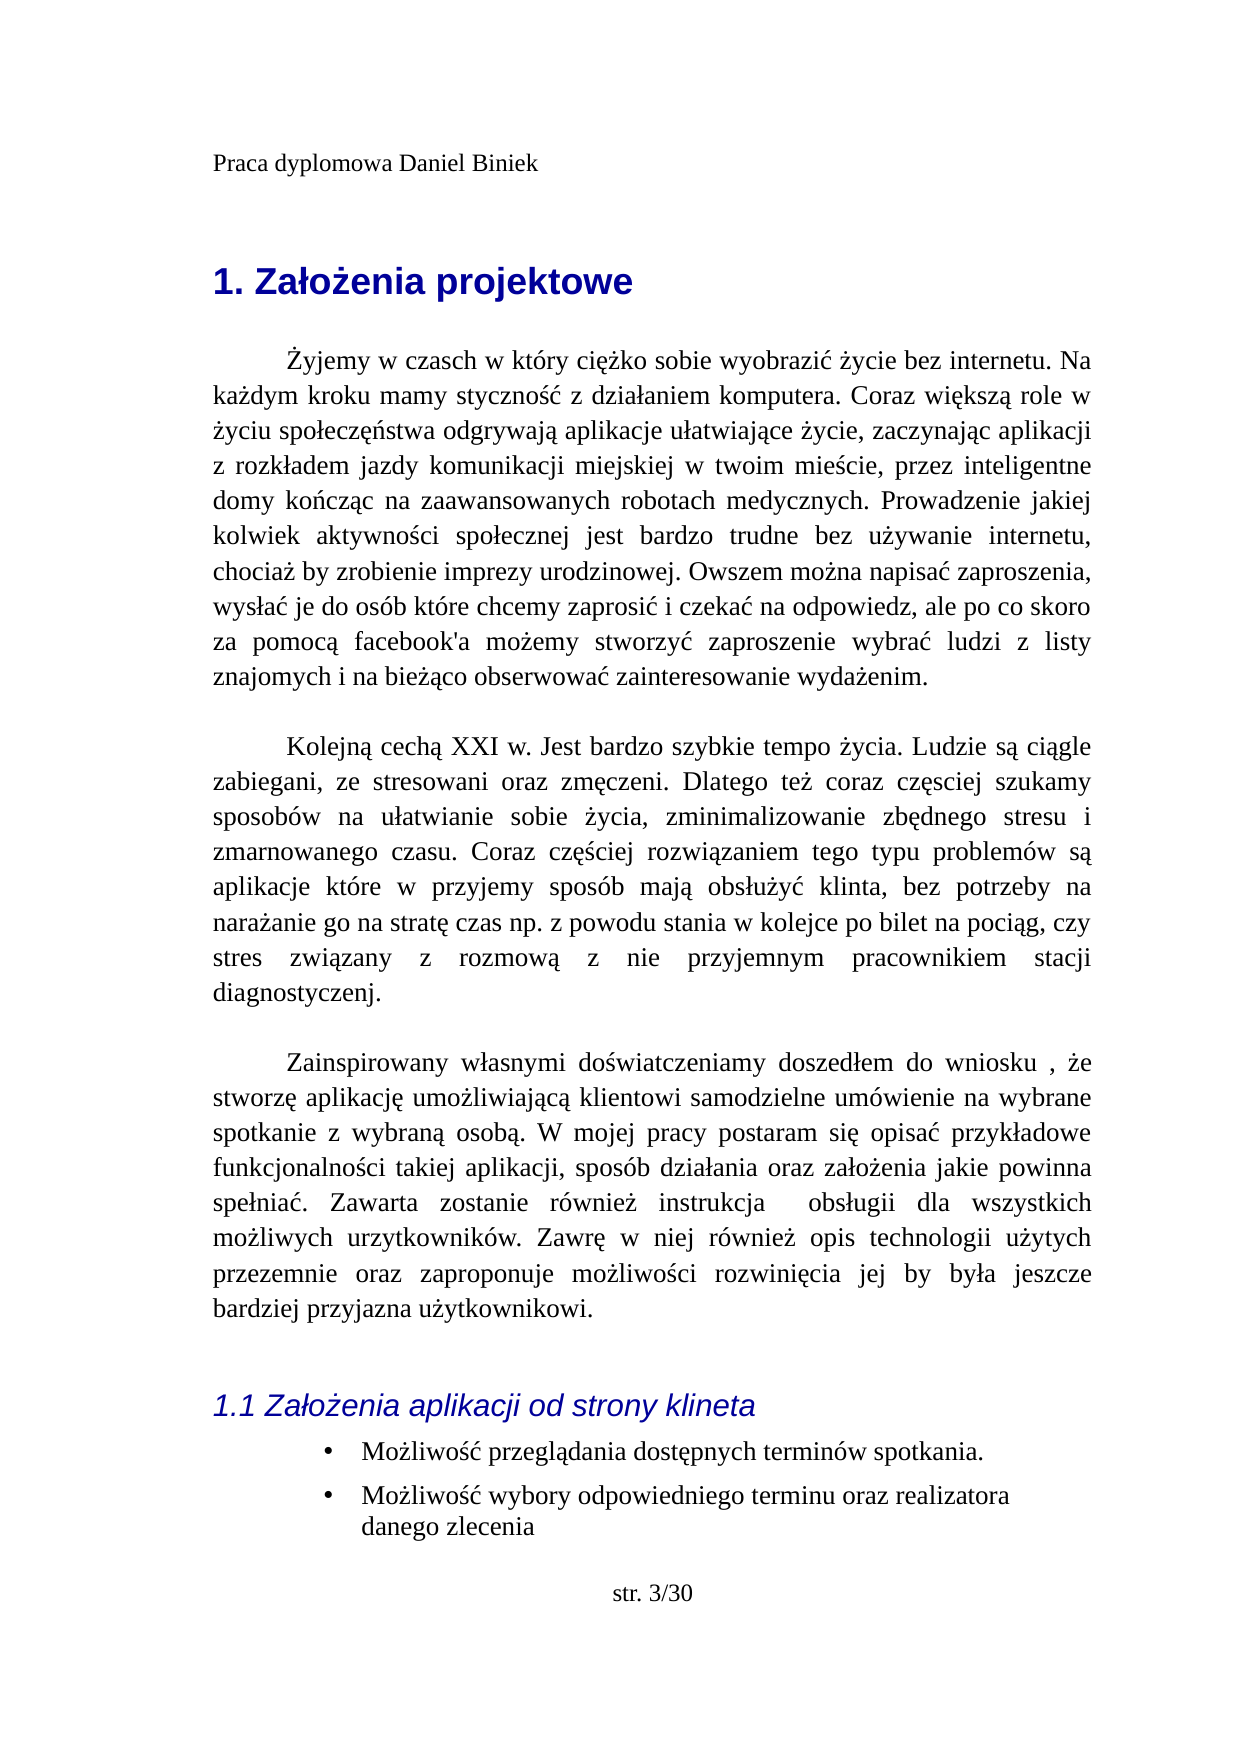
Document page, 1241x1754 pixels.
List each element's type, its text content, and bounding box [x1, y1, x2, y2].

subtitle 1. Założenia projektowe [213, 259, 1093, 303]
text Żyjemy w czasch w który ciężko sobie wyobrazić życie bez internetu. Na każdym kroku mamy styczność z działaniem komputera. Coraz większą role w życiu społeczęństwa odgrywają aplikacje ułatwiające życie, zaczynając aplikacji z rozkładem jazdy komunikacji miejskiej w twoim mieście, przez inteligentne domy kończąc na zaawansowanych robotach medycznych. Prowadzenie jakiej kolwiek aktywności społecznej jest bardzo trudne bez używanie internetu, chociaż by zrobienie imprezy urodzinowej. Owszem można napisać zaproszenia, wysłać je do osób które chcemy zaprosić i czekać na odpowiedz, ale po co skoro za pomocą facebook'a możemy stworzyć zaproszenie wybrać ludzi z listy znajomych i na bieżąco obserwować zainteresowanie wydażenim. [213, 344, 1093, 691]
list Możliwość przeglądania dostępnych terminów spotkania. [324, 1435, 1093, 1467]
subtitle 1.1 Założenia aplikacji od strony klineta [213, 1387, 1093, 1423]
text Zainspirowany własnymi doświatczeniamy doszedłem do wniosku , że stworzę aplikację umożliwiającą klientowi samodzielne umówienie na wybrane spotkanie z wybraną osobą. W mojej pracy postaram się opisać przykładowe funkcjonalności takiej aplikacji, sposób działania oraz założenia jakie powinna spełniać. Zawarta zostanie również instrukcja obsługii dla wszystkich możliwych urzytkowników. Zawrę w niej również opis technologii użytych przezemnie oraz zaproponuje możliwości rozwinięcia jej by była jeszcze bardziej przyjazna użytkownikowi. [213, 1046, 1093, 1323]
text Kolejną cechą XXI w. Jest bardzo szybkie tempo życia. Ludzie są ciągle zabiegani, ze stresowani oraz zmęczeni. Dlatego też coraz częsciej szukamy sposobów na ułatwianie sobie życia, zminimalizowanie zbędnego stresu i zmarnowanego czasu. Coraz częściej rozwiązaniem tego typu problemów są aplikacje które w przyjemy sposób mają obsłużyć klinta, bez potrzeby na narażanie go na stratę czas np. z powodu stania w kolejce po bilet na pociąg, czy stres związany z rozmową z nie przyjemnym pracownikiem stacji diagnostyczenj. [213, 730, 1093, 1007]
list Możliwość wybory odpowiedniego terminu oraz realizatora danego zlecenia [324, 1479, 1093, 1542]
